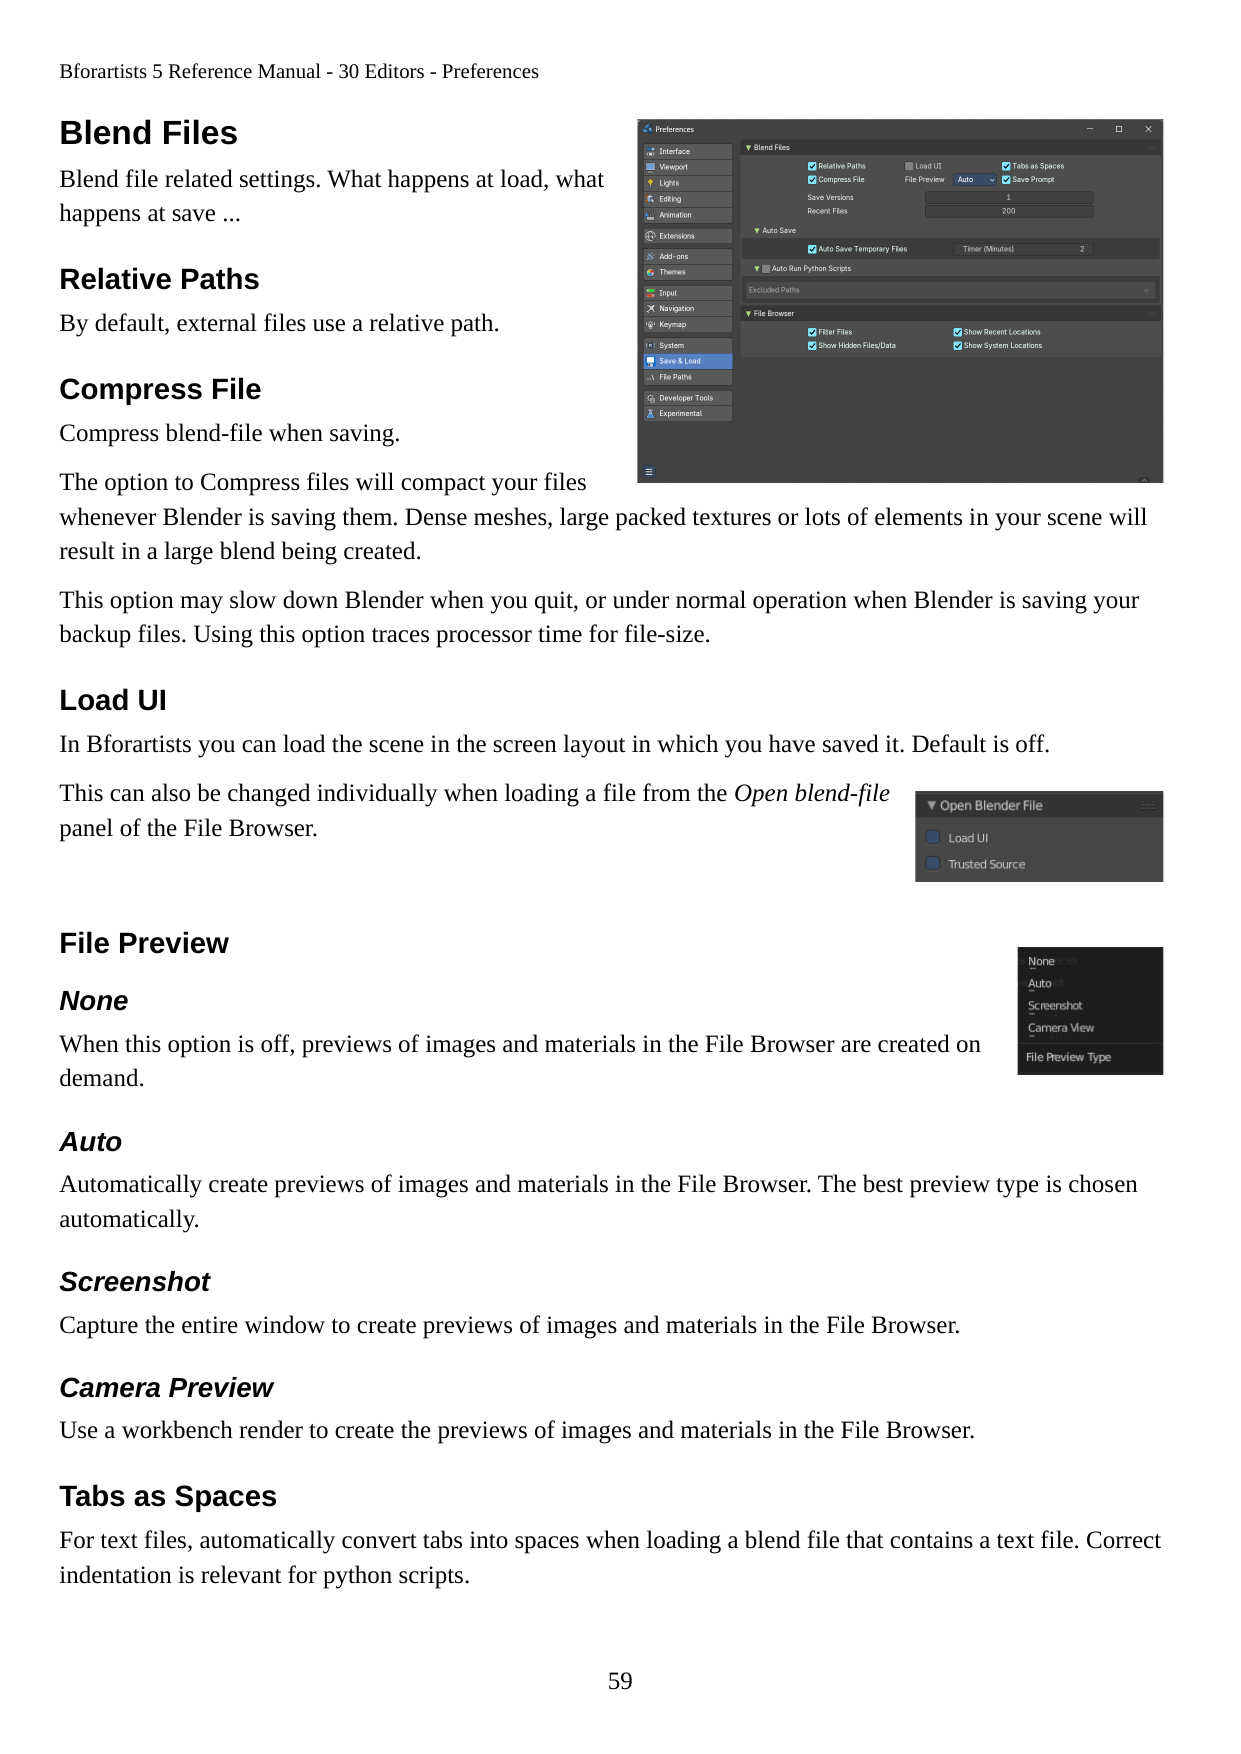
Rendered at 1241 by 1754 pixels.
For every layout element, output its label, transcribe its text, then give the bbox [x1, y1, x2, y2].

text The option to Compress files will compact your files whenever Blender is saving them. Dense meshes, large packed textures or lots of elements in your scene will result in a large blend being created. [59, 467, 1181, 565]
subtitle Camera Preview [59, 1371, 1181, 1403]
picture [637, 119, 1164, 483]
text Compress blend-file when saving. [59, 418, 637, 447]
subtitle [1164, 372, 1181, 406]
text By default, external files use a relative path. [59, 308, 637, 337]
text This option may slow down Blender when you quit, or under normal operation when Blender is saving your backup files. Using this option traces processor time for file-size. [59, 585, 1181, 648]
subtitle Compress File [59, 372, 637, 406]
text In Bforartists you can load the scene in the screen layout in which you have saved it. Default is off. [59, 729, 1181, 758]
text Use a workbench render to create the previews of images and materials in the File Browser. [59, 1416, 1181, 1444]
subtitle Screenshot [59, 1265, 1181, 1297]
subtitle Blend Files [59, 113, 1181, 151]
text When this option is off, previews of images and materials in the File Browser are created on demand. [59, 1029, 1181, 1092]
subtitle File Preview [59, 926, 1181, 959]
text Automatically create previews of images and materials in the File Browser. The best preview type is chosen automatically. [59, 1169, 1181, 1232]
text Blend file related settings. What happens at load, what happens at save ... [59, 164, 637, 227]
subtitle Auto [59, 1125, 1181, 1157]
text Capture the entire window to create previews of images and materials in the File Browser. [59, 1310, 1181, 1338]
subtitle None [59, 984, 1017, 1016]
subtitle [1164, 262, 1181, 296]
picture [915, 791, 1164, 882]
text For text files, automatically convert tabs into spaces when loading a blend file that contains a text file. Correct indentation is relevant for python scripts. [59, 1526, 1181, 1589]
subtitle Tabs as Spaces [59, 1479, 1181, 1513]
subtitle [1164, 984, 1181, 1016]
subtitle Load UI [59, 683, 1181, 717]
text This can also be changed individually when loading a file from the Open blend-file panel of the File Browser. [59, 778, 1181, 842]
picture [1017, 947, 1164, 1075]
subtitle Relative Paths [59, 262, 637, 296]
